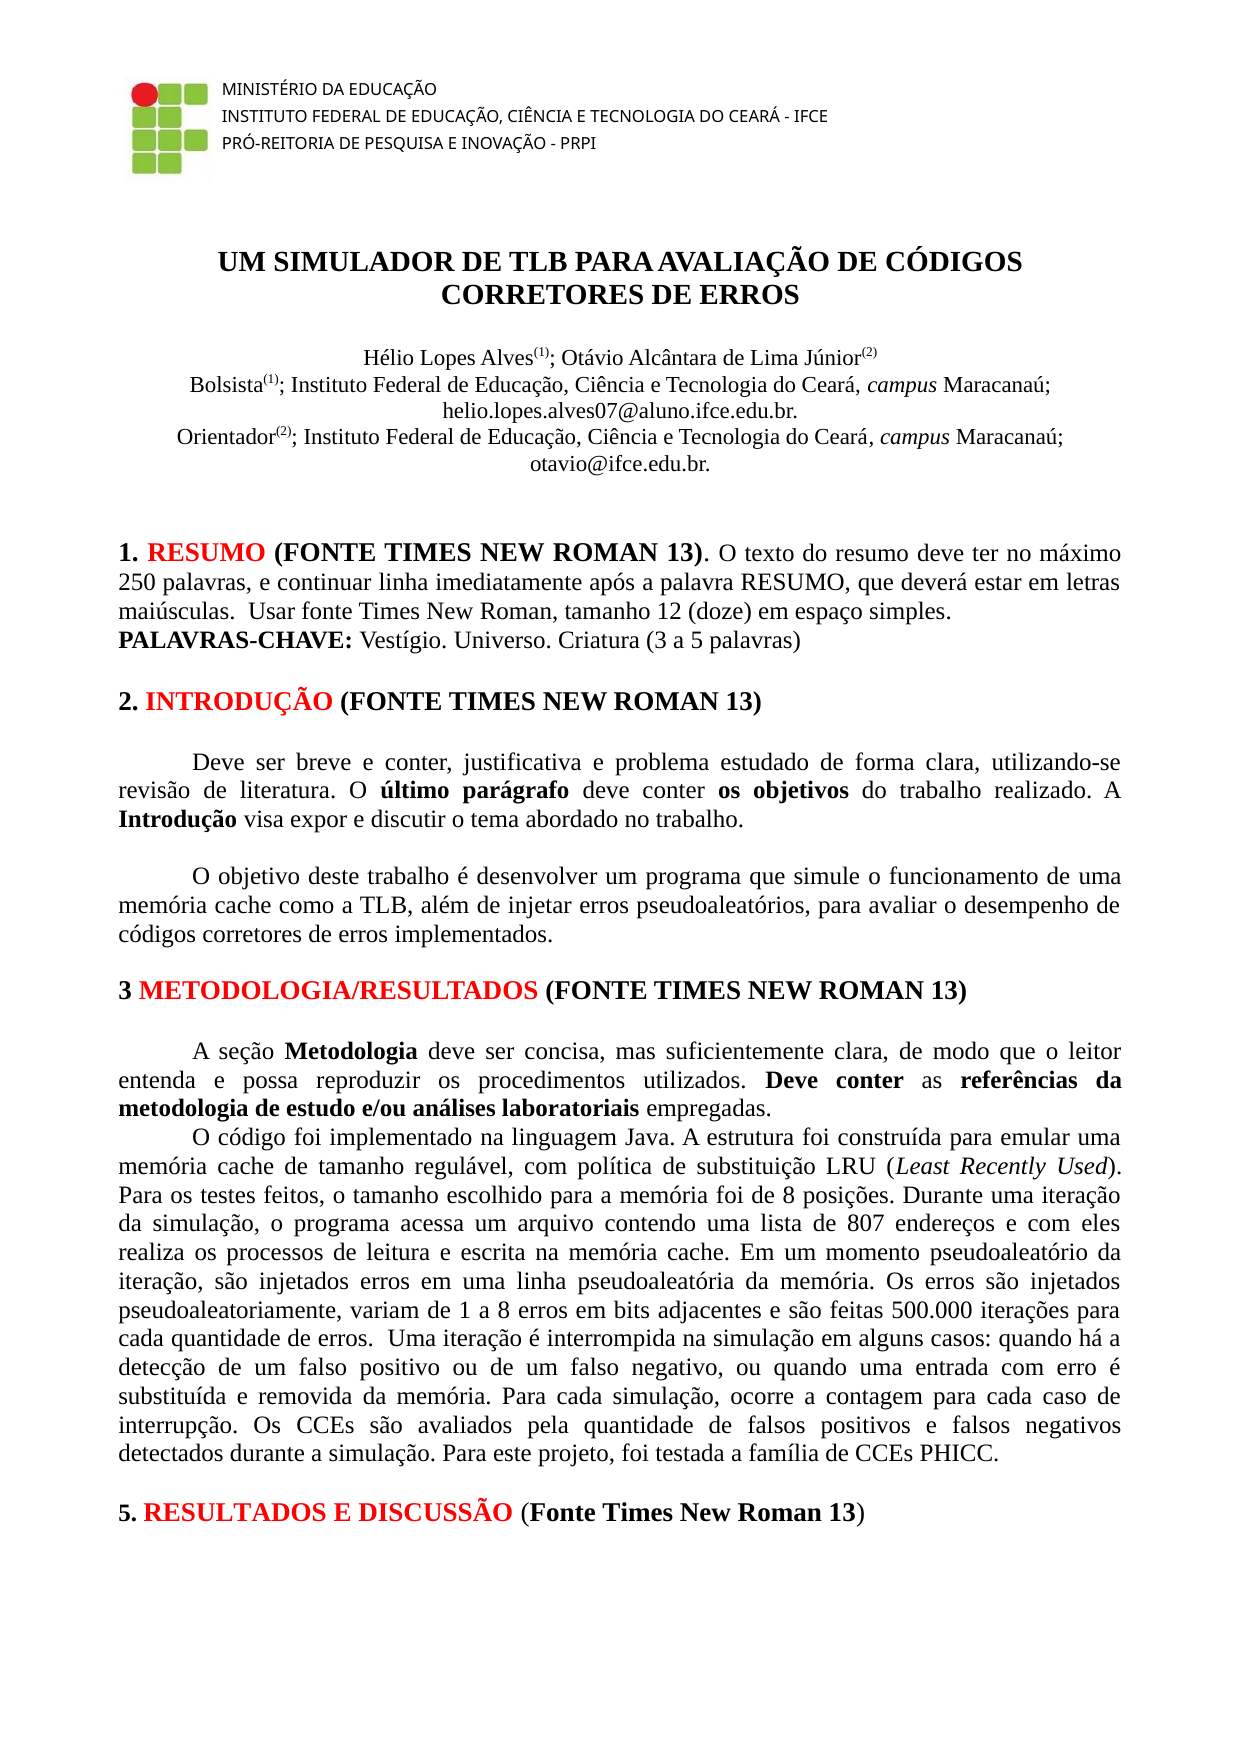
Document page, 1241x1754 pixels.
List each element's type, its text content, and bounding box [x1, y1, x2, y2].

text 5. RESULTADOS E DISCUSSÃO (Fonte Times New Roman 13) [118, 1496, 1122, 1527]
text O objetivo deste trabalho é desenvolver um programa que simule o funcionamento de uma memória cache como a TLB, além de injetar erros pseudoaleatórios, para avaliar o desempenho de códigos corretores de erros implementados. [118, 861, 1122, 947]
text 1. RESUMO (FONTE TIMES NEW ROMAN 13). O texto do resumo deve ter no máximo 250 palavras, e continuar linha imediatamente após a palavra RESUMO, que deverá estar em letras maiúsculas. Usar fonte Times New Roman, tamanho 12 (doze) em espaço simples. [118, 536, 1122, 625]
text Deve ser breve e conter, justificativa e problema estudado de forma clara, utilizando-se revisão de literatura. O último parágrafo deve conter os objetivos do trabalho realizado. A Introdução visa expor e discutir o tema abordado no trabalho. [118, 747, 1122, 833]
text O código foi implementado na linguagem Java. A estrutura foi construída para emular uma memória cache de tamanho regulável, com política de substituição LRU (Least Recently Used). Para os testes feitos, o tamanho escolhido para a memória foi de 8 posições. Durante uma iteração da simulação, o programa acessa um arquivo contendo uma lista de 807 endereços e com eles realiza os processos de leitura e escrita na memória cache. Em um momento pseudoaleatório da iteração, são injetados erros em uma linha pseudoaleatória da memória. Os erros são injetados pseudoaleatoriamente, variam de 1 a 8 erros em bits adjacentes e são feitas 500.000 iterações para cada quantidade de erros. Uma iteração é interrompida na simulação em alguns casos: quando há a detecção de um falso positivo ou de um falso negativo, ou quando uma entrada com erro é substituída e removida da memória. Para cada simulação, ocorre a contagem para cada caso de interrupção. Os CCEs são avaliados pela quantidade de falsos positivos e falsos negativos detectados durante a simulação. Para este projeto, foi testada a família de CCEs PHICC. [118, 1122, 1122, 1467]
text PALAVRAS-CHAVE: Vestígio. Universo. Criatura (3 a 5 palavras) [118, 625, 1122, 653]
text Orientador(2); Instituto Federal de Educação, Ciência e Tecnologia do Ceará, campus Maracanaú; otavio@ifce.edu.br. [118, 423, 1122, 476]
picture [117, 69, 213, 189]
text 3 METODOLOGIA/RESULTADOS (FONTE TIMES NEW ROMAN 13) [118, 974, 1122, 1005]
text 2. INTRODUÇÃO (FONTE TIMES NEW ROMAN 13) [118, 684, 1122, 716]
text Bolsista(1); Instituto Federal de Educação, Ciência e Tecnologia do Ceará, campus Maracanaú; helio.lopes.alves07@aluno.ifce.edu.br. [118, 371, 1122, 423]
text Hélio Lopes Alves(1); Otávio Alcântara de Lima Júnior(2) [118, 344, 1122, 371]
text A seção Metodologia deve ser concisa, mas suficientemente clara, de modo que o leitor entenda e possa reproduzir os procedimentos utilizados. Deve conter as referências da metodologia de estudo e/ou análises laboratoriais empregadas. [118, 1036, 1122, 1122]
text UM SIMULADOR DE TLB PARA AVALIAÇÃO DE CÓDIGOS CORRETORES DE ERROS [118, 244, 1122, 311]
